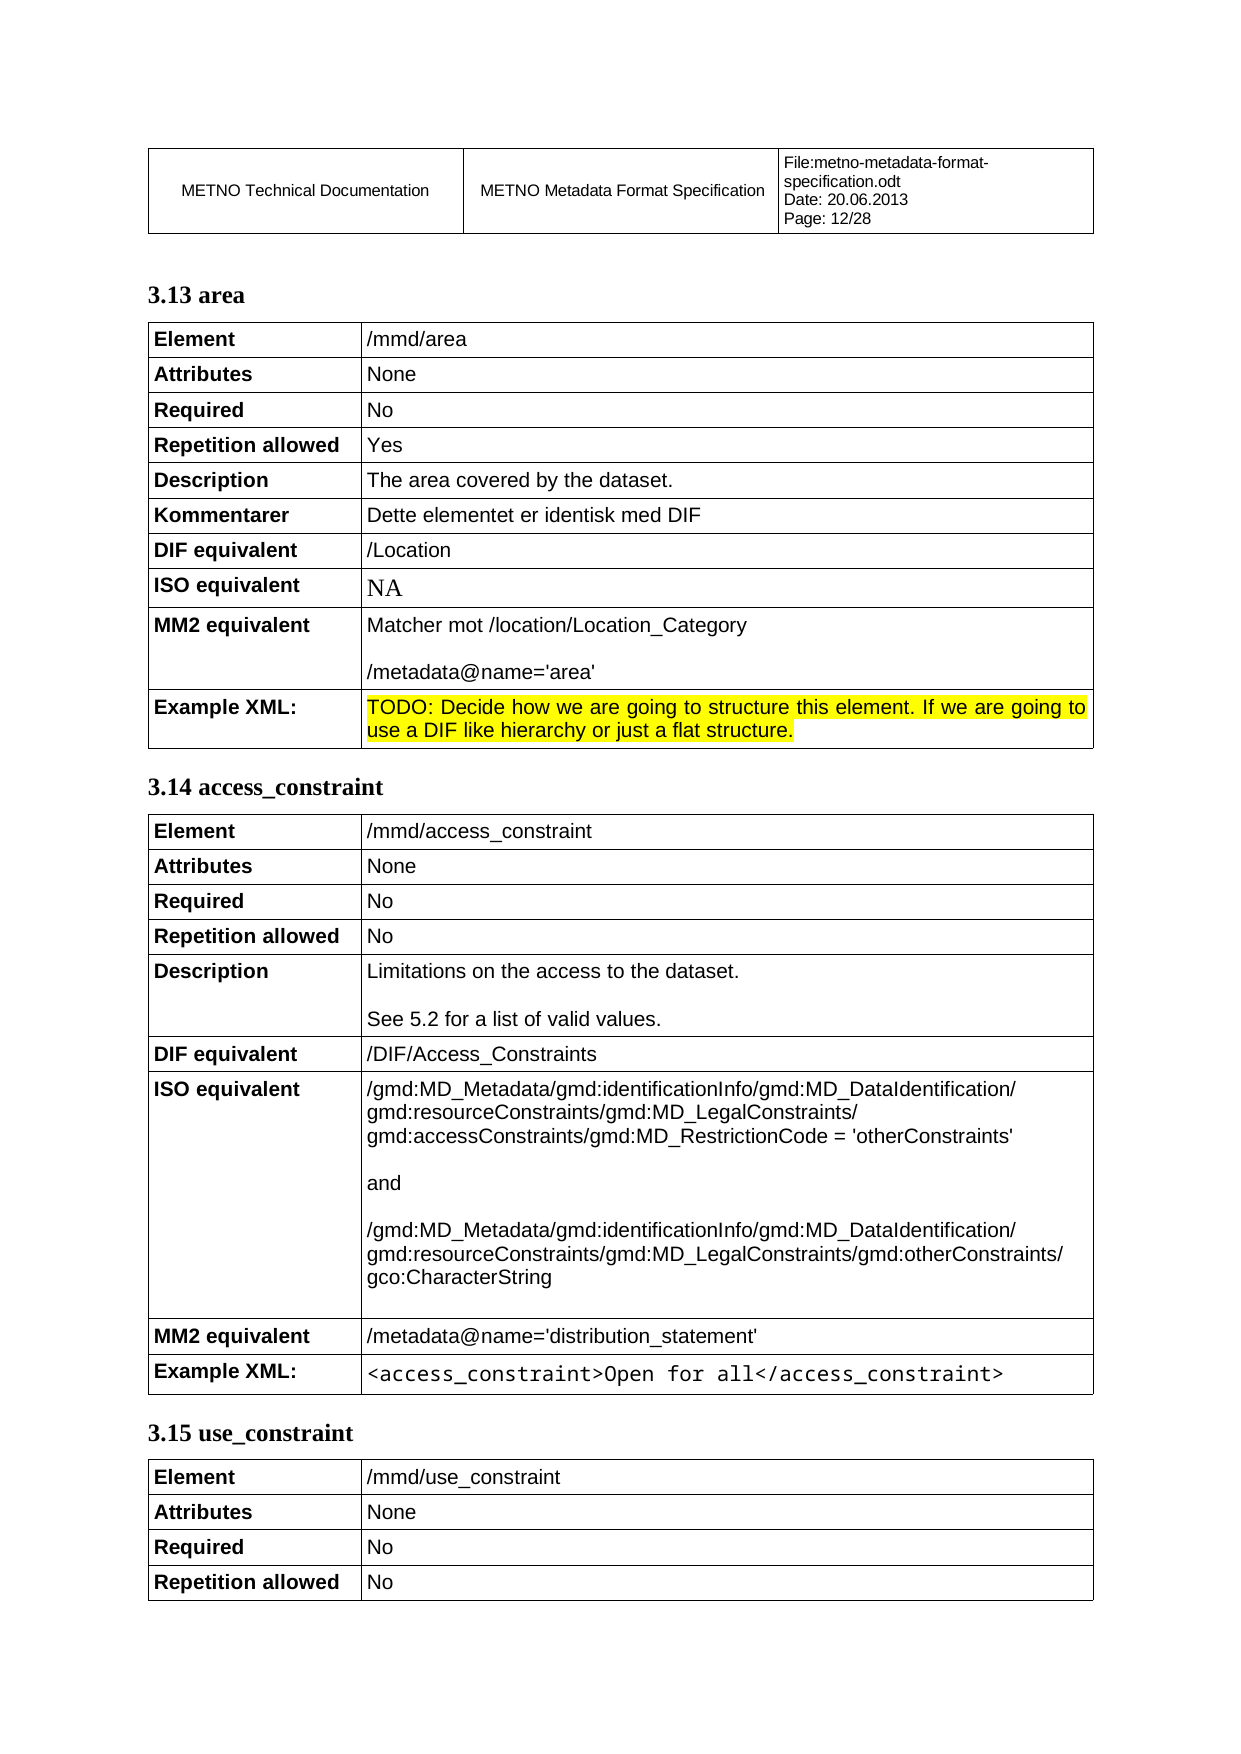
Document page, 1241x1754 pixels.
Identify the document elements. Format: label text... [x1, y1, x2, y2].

table_cell No [362, 885, 1093, 919]
table_cell /metadata@name='distribution_statement' [362, 1319, 1093, 1354]
subtitle use_constraint [148, 1419, 1093, 1447]
table_header Element [149, 1460, 361, 1494]
table_cell /Location [362, 534, 1093, 568]
table_cell ISO equivalent [149, 569, 361, 607]
table_cell Repetition allowed [149, 1566, 361, 1600]
table_header /mmd/use_constraint [362, 1460, 1093, 1494]
table_cell TODO: Decide how we are going to structure this element. If we are going to use a DIF like hierarchy or just a flat structure. [362, 690, 1093, 748]
table_cell Attributes [149, 358, 361, 392]
table_cell None [362, 850, 1093, 884]
table_cell Attributes [149, 1495, 361, 1529]
table_cell Kommentarer [149, 499, 361, 533]
table_header /mmd/access_constraint [362, 815, 1093, 849]
table_cell NA [362, 569, 1093, 607]
table_cell MM2 equivalent [149, 608, 361, 689]
table_cell Matcher mot /location/Location_Category /metadata@name='area' [362, 608, 1093, 689]
table_cell No [362, 920, 1093, 954]
table_cell None [362, 1495, 1093, 1529]
table_header /mmd/area [362, 323, 1093, 357]
subtitle access_constraint [148, 773, 1093, 801]
table_cell Example XML: [149, 1355, 361, 1394]
table_cell Attributes [149, 850, 361, 884]
subtitle area [148, 281, 1093, 309]
table_cell The area covered by the dataset. [362, 463, 1093, 498]
table_header Element [149, 323, 361, 357]
table_cell Example XML: [149, 690, 361, 748]
table_cell Dette elementet er identisk med DIF [362, 499, 1093, 533]
table_cell Required [149, 885, 361, 919]
table_cell No [362, 1566, 1093, 1600]
table_cell MM2 equivalent [149, 1319, 361, 1354]
table_cell /DIF/Access_Constraints [362, 1037, 1093, 1071]
table_cell No [362, 1530, 1093, 1565]
table_cell Description [149, 463, 361, 498]
table_cell Repetition allowed [149, 920, 361, 954]
table_cell <access_constraint>Open for all</access_constraint> [362, 1355, 1093, 1394]
table_cell Limitations on the access to the dataset. See 5.2 for a list of valid values. [362, 955, 1093, 1036]
table_cell DIF equivalent [149, 534, 361, 568]
table_cell ISO equivalent [149, 1072, 361, 1318]
table_cell No [362, 393, 1093, 427]
table_cell DIF equivalent [149, 1037, 361, 1071]
table_cell None [362, 358, 1093, 392]
table_cell Repetition allowed [149, 428, 361, 462]
table_cell Yes [362, 428, 1093, 462]
table_cell Required [149, 1530, 361, 1565]
table_cell Description [149, 955, 361, 1036]
table_cell /gmd:MD_Metadata/gmd:identificationInfo/gmd:MD_DataIdentification/gmd:resourceConstraints/gmd:MD_LegalConstraints/gmd:accessConstraints/gmd:MD_RestrictionCode = 'otherConstraints' and /gmd:MD_Metadata/gmd:identificationInfo/gmd:MD_DataIdentification/gmd:resourceConstraints/gmd:MD_LegalConstraints/gmd:otherConstraints/gco:CharacterString [362, 1072, 1093, 1318]
table_header Element [149, 815, 361, 849]
table_cell Required [149, 393, 361, 427]
